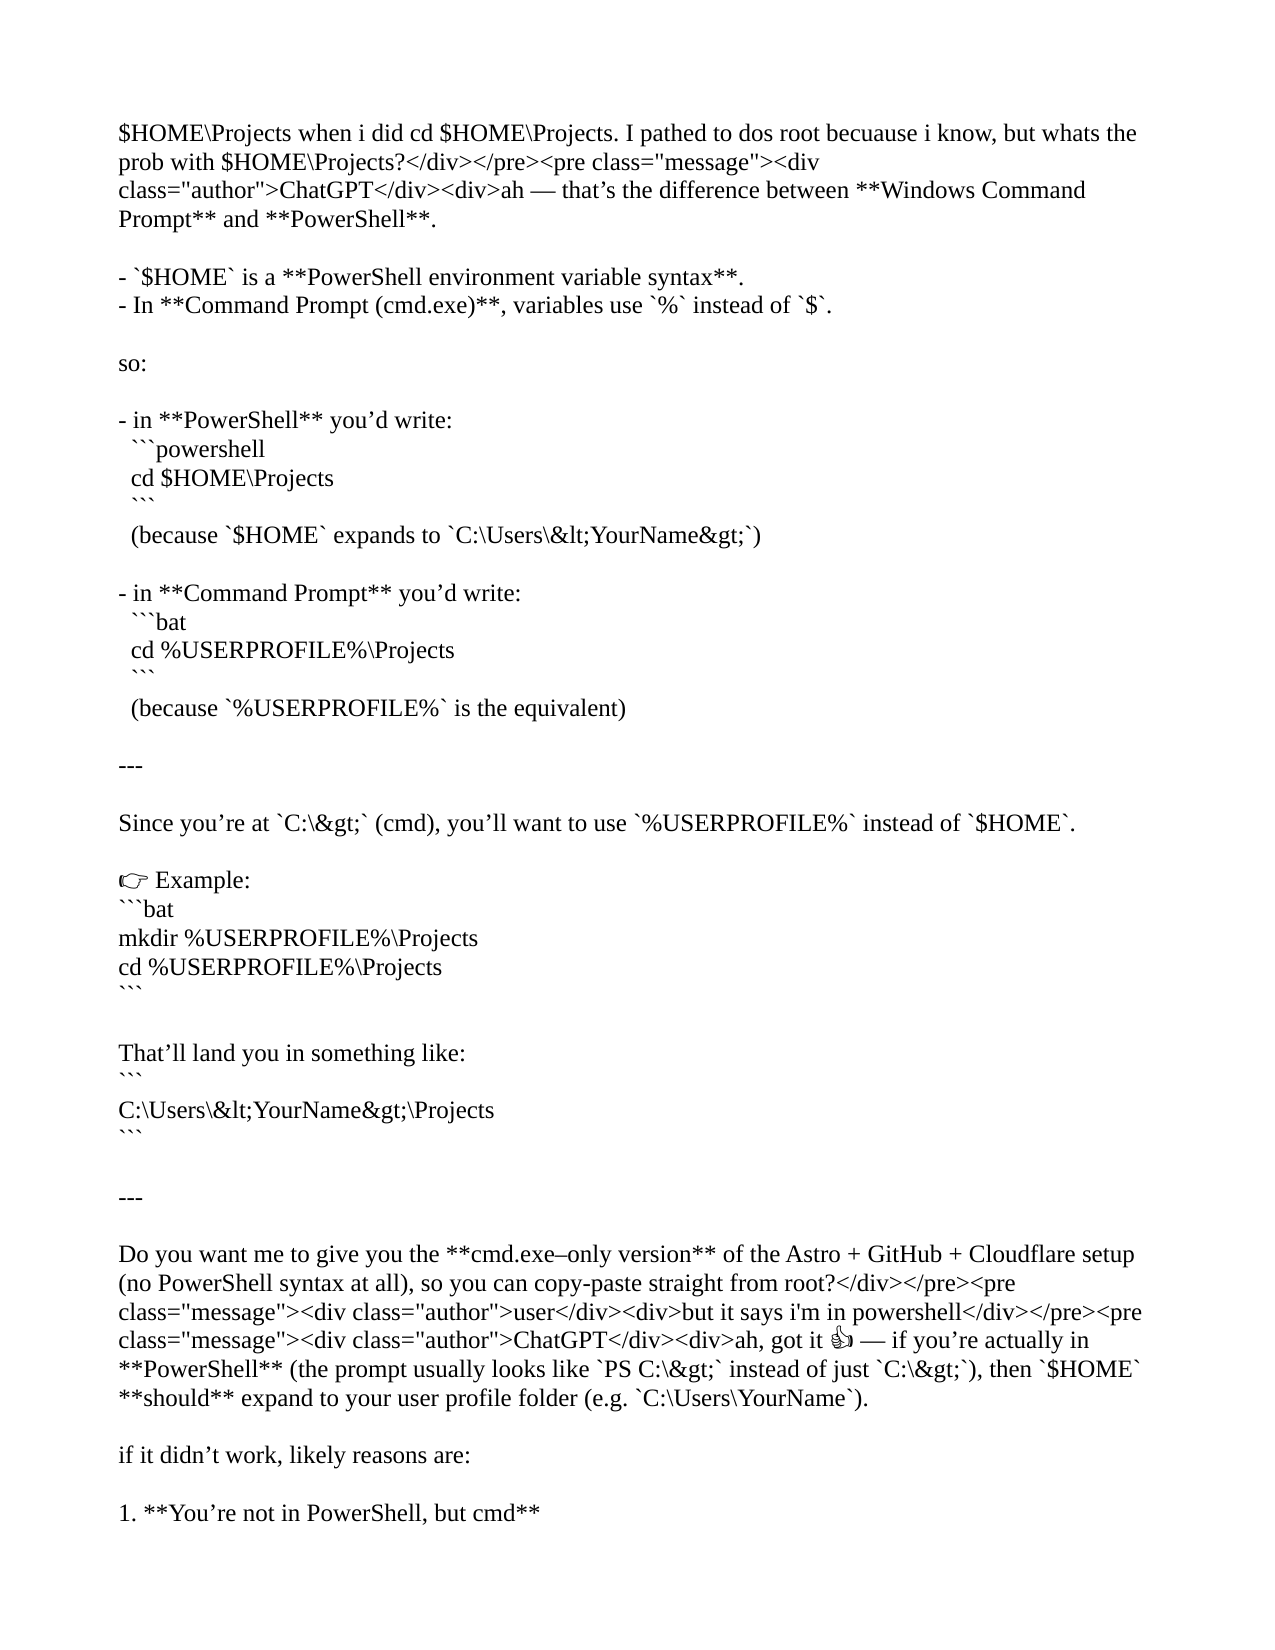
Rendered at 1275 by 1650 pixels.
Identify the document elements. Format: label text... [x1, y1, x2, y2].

text Do you want me to give you the **cmd.exe–only version** of the Astro + GitHub + Cloudflare setup (no PowerShell syntax at all), so you can copy-paste straight from root?</div></pre><pre class="message"><div class="author">user</div><div>but it says i'm in powershell</div></pre><pre class="message"><div class="author">ChatGPT</div><div>ah, got it 👍 — if you’re actually in **PowerShell** (the prompt usually looks like `PS C:\&gt;` instead of just `C:\&gt;`), then `$HOME` **should** expand to your user profile folder (e.g. `C:\Users\YourName`). [118, 1239, 1157, 1412]
text if it didn’t work, likely reasons are: [118, 1441, 1157, 1469]
text 1. **You’re not in PowerShell, but cmd** [118, 1498, 1157, 1527]
text C:\Users\&lt;YourName&gt;\Projects [118, 1096, 1157, 1124]
text mkdir %USERPROFILE%\Projects [118, 923, 1157, 952]
text --- [118, 751, 1157, 779]
text cd %USERPROFILE%\Projects [118, 636, 1157, 664]
text (because `$HOME` expands to `C:\Users\&lt;YourName&gt;`) [118, 521, 1157, 549]
text - in **Command Prompt** you’d write: [118, 578, 1157, 607]
text --- [118, 1182, 1157, 1211]
text - `$HOME` is a **PowerShell environment variable syntax**. [118, 262, 1157, 291]
text ``` [118, 981, 1157, 1009]
text - in **PowerShell** you’d write: [118, 406, 1157, 434]
text ``` [118, 1124, 1157, 1153]
text 👉 Example: [118, 866, 1157, 894]
text ```bat [118, 894, 1157, 923]
text (because `%USERPROFILE%` is the equivalent) [118, 693, 1157, 722]
text ```powershell [118, 434, 1157, 463]
text - In **Command Prompt (cmd.exe)**, variables use `%` instead of `$`. [118, 291, 1157, 319]
text ``` [118, 664, 1157, 693]
text ```bat [118, 607, 1157, 636]
text ``` [118, 492, 1157, 521]
text $HOME\Projects when i did cd $HOME\Projects. I pathed to dos root becuause i know, but whats the prob with $HOME\Projects?</div></pre><pre class="message"><div class="author">ChatGPT</div><div>ah — that’s the difference between **Windows Command Prompt** and **PowerShell**. [118, 118, 1157, 233]
text cd %USERPROFILE%\Projects [118, 952, 1157, 981]
text Since you’re at `C:\&gt;` (cmd), you’ll want to use `%USERPROFILE%` instead of `$HOME`. [118, 808, 1157, 837]
text cd $HOME\Projects [118, 463, 1157, 492]
text so: [118, 348, 1157, 377]
text That’ll land you in something like: [118, 1038, 1157, 1067]
text ``` [118, 1067, 1157, 1096]
